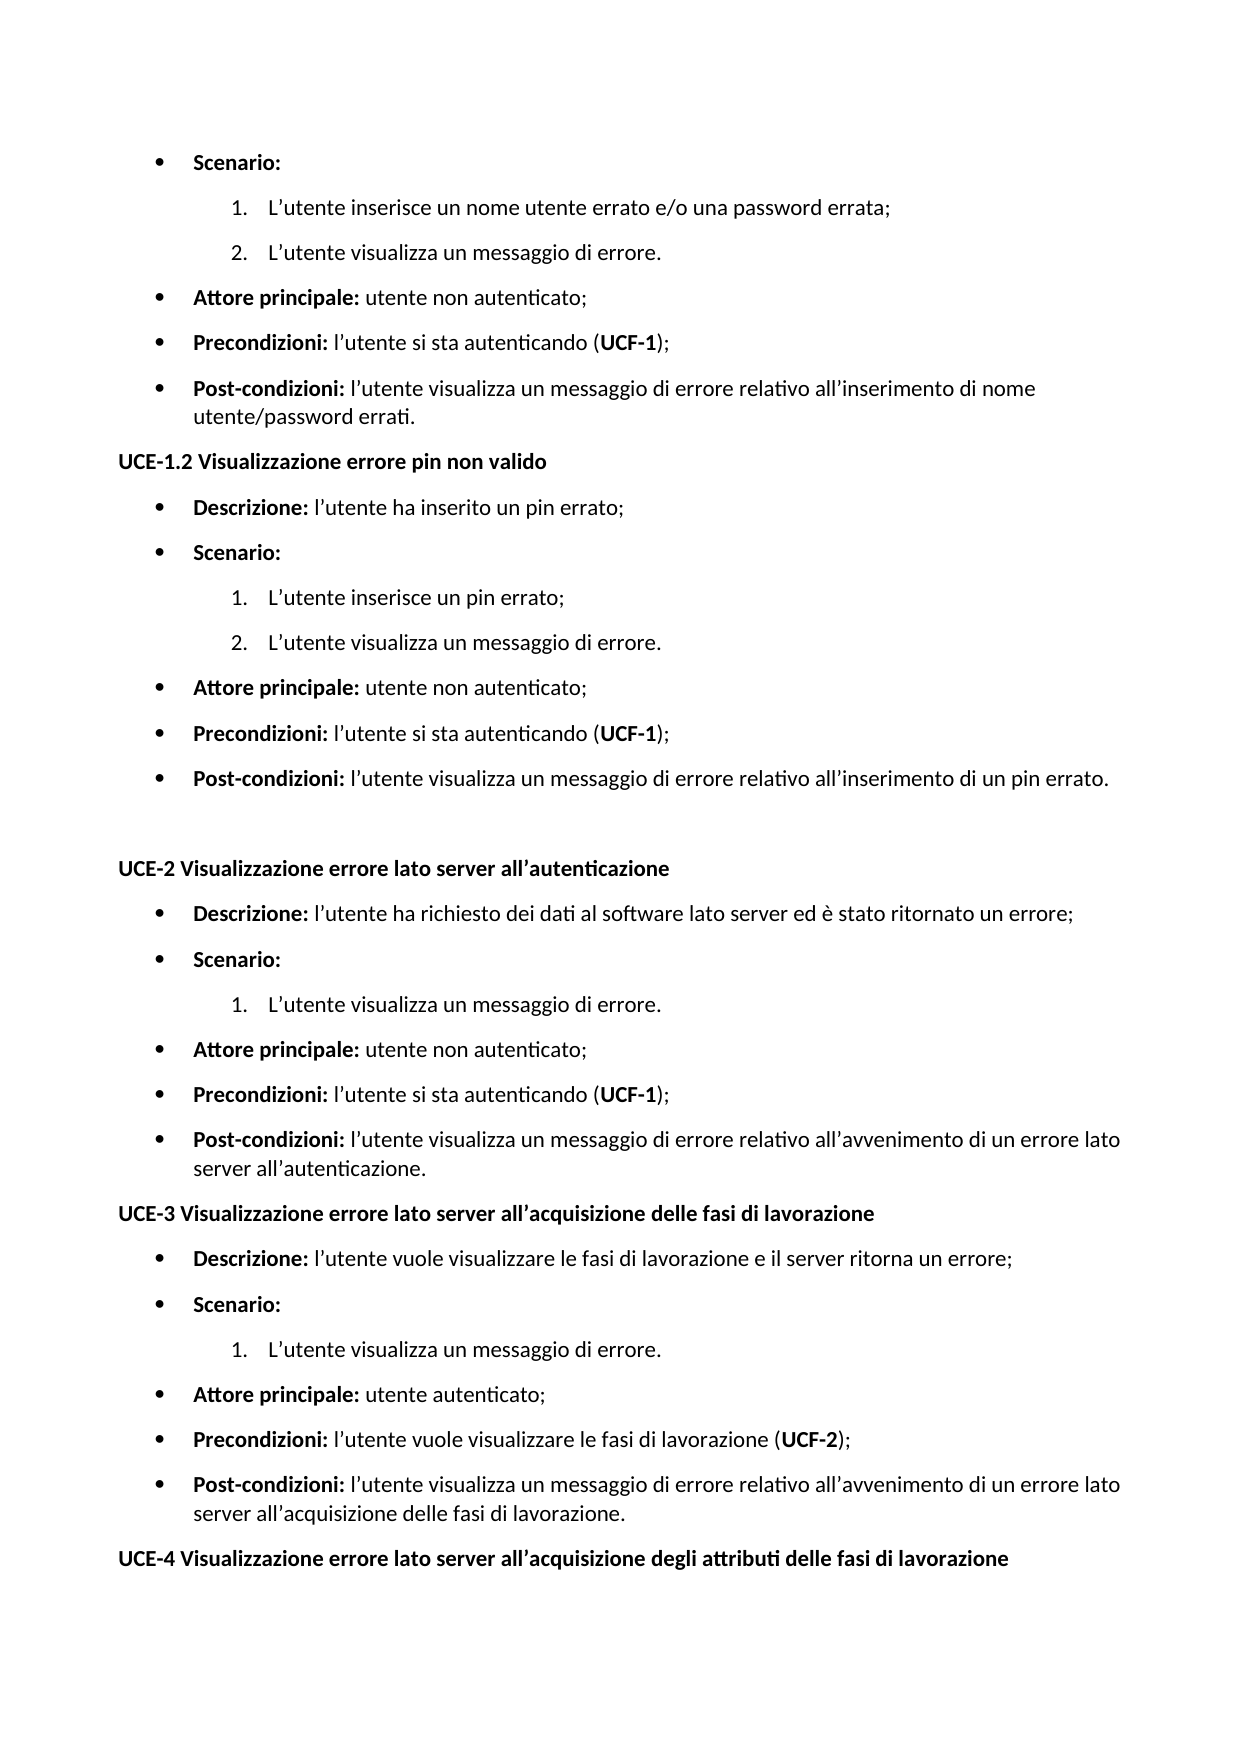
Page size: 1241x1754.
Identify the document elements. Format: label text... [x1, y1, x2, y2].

list Scenario: [156, 945, 1122, 973]
list L’utente visualizza un messaggio di errore. [231, 990, 1122, 1018]
list L’utente visualizza un messaggio di errore. [231, 1335, 1122, 1363]
text UCE-2 Visualizzazione errore lato server all’autenticazione [118, 854, 1122, 882]
list Precondizioni: l’utente si sta autenticando (UCF-1); [156, 719, 1122, 747]
list Attore principale: utente non autenticato; [156, 283, 1122, 311]
list Precondizioni: l’utente si sta autenticando (UCF-1); [156, 328, 1122, 356]
list Post-condizioni: l’utente visualizza un messaggio di errore relativo all’inserimento di un pin errato. [156, 764, 1122, 792]
list L’utente inserisce un nome utente errato e/o una password errata; [231, 193, 1122, 221]
list Attore principale: utente non autenticato; [156, 673, 1122, 701]
list Precondizioni: l’utente vuole visualizzare le fasi di lavorazione (UCF-2); [156, 1425, 1122, 1453]
list Post-condizioni: l’utente visualizza un messaggio di errore relativo all’avvenimento di un errore lato server all’acquisizione delle fasi di lavorazione. [156, 1471, 1122, 1527]
list Descrizione: l’utente ha richiesto dei dati al software lato server ed è stato ritornato un errore; [156, 899, 1122, 927]
list Post-condizioni: l’utente visualizza un messaggio di errore relativo all’avvenimento di un errore lato server all’autenticazione. [156, 1126, 1122, 1182]
list Post-condizioni: l’utente visualizza un messaggio di errore relativo all’inserimento di nome utente/password errati. [156, 374, 1122, 430]
list Descrizione: l’utente ha inserito un pin errato; [156, 493, 1122, 521]
list Descrizione: l’utente vuole visualizzare le fasi di lavorazione e il server ritorna un errore; [156, 1244, 1122, 1272]
text UCE-4 Visualizzazione errore lato server all’acquisizione degli attributi delle fasi di lavorazione [118, 1544, 1122, 1572]
list Attore principale: utente autenticato; [156, 1380, 1122, 1408]
list Scenario: [156, 538, 1122, 566]
list Scenario: [156, 148, 1122, 176]
text UCE-3 Visualizzazione errore lato server all’acquisizione delle fasi di lavorazione [118, 1199, 1122, 1227]
list Scenario: [156, 1290, 1122, 1318]
list L’utente inserisce un pin errato; [231, 583, 1122, 611]
list L’utente visualizza un messaggio di errore. [231, 238, 1122, 266]
list Precondizioni: l’utente si sta autenticando (UCF-1); [156, 1080, 1122, 1108]
list L’utente visualizza un messaggio di errore. [231, 628, 1122, 656]
list Attore principale: utente non autenticato; [156, 1035, 1122, 1063]
text UCE-1.2 Visualizzazione errore pin non valido [118, 447, 1122, 475]
